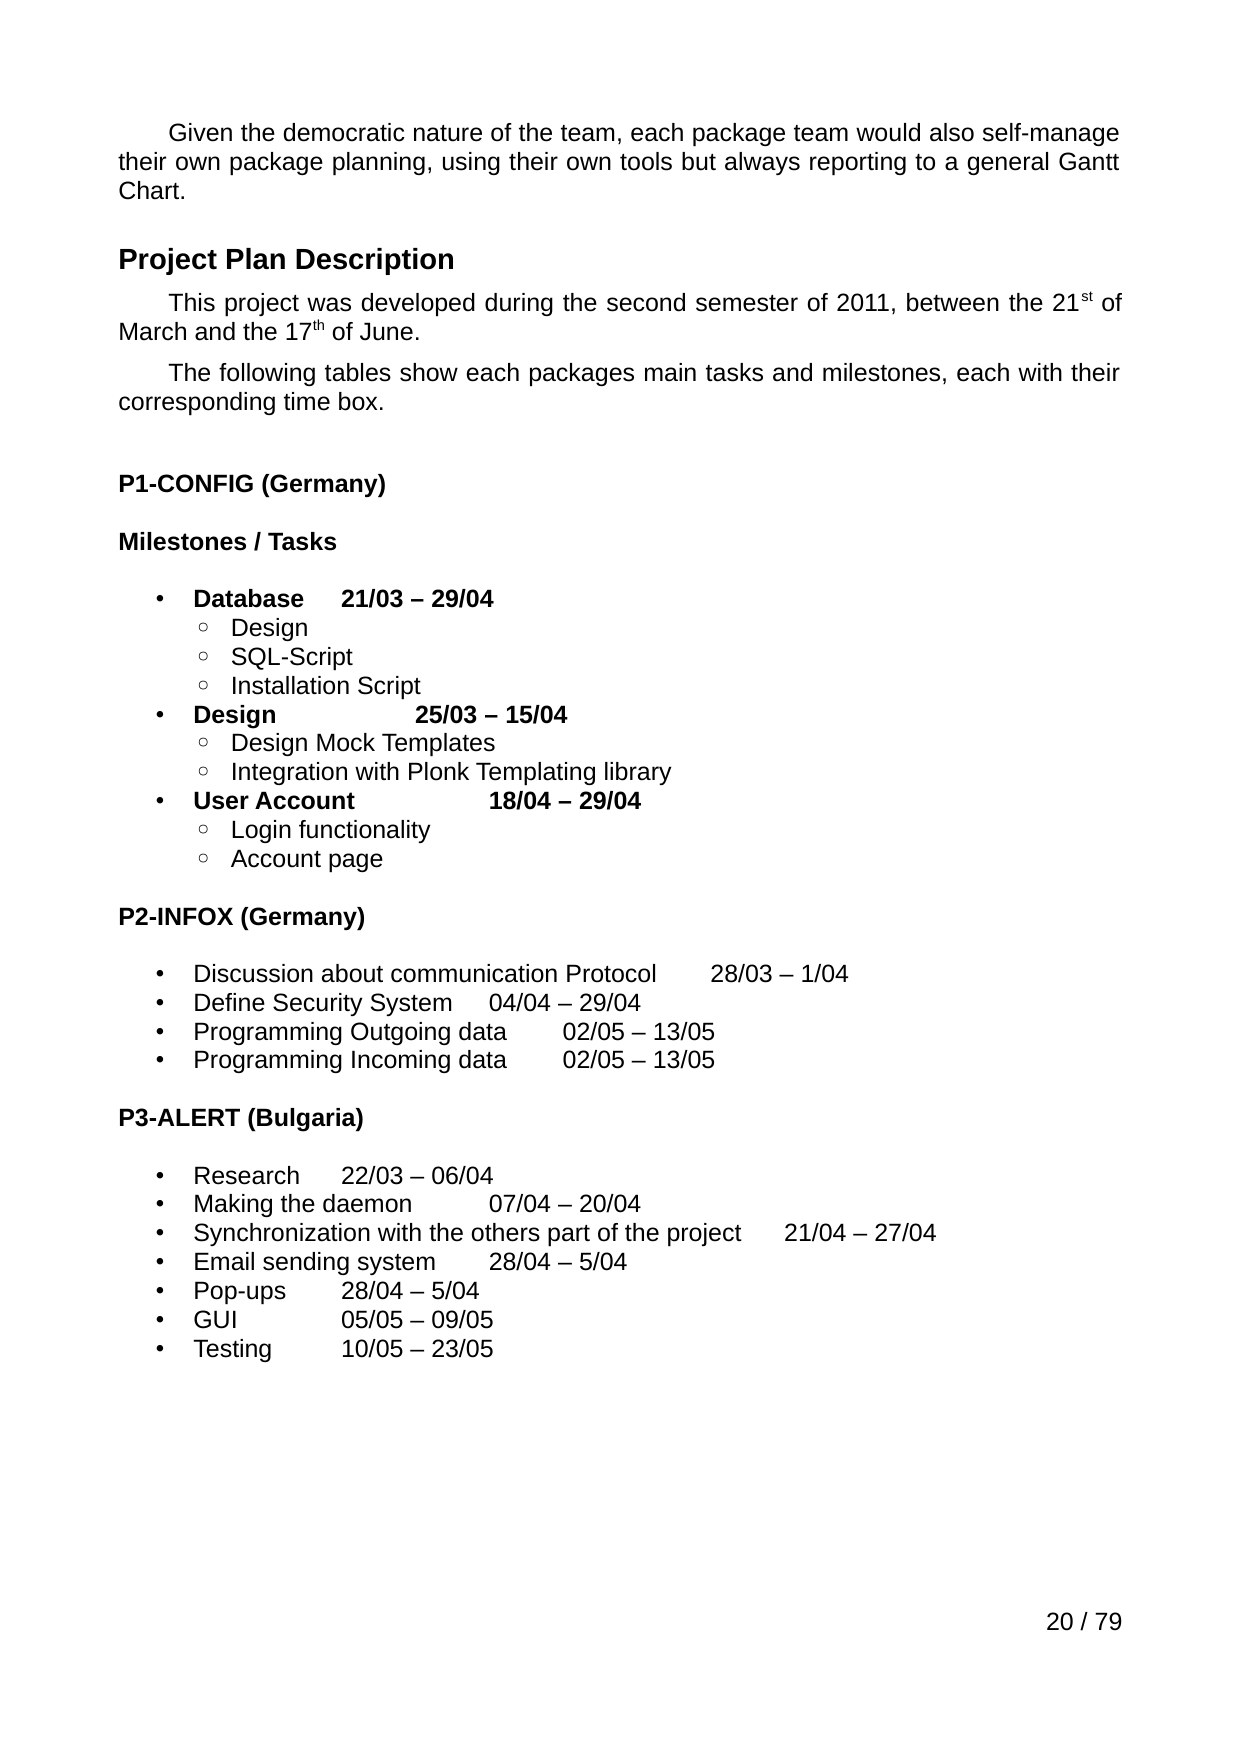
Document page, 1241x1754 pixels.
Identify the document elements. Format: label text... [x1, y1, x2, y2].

list Testing 10/05 – 23/05 [156, 1334, 1122, 1363]
list Integration with Plonk Templating library [193, 757, 1122, 786]
subtitle Project Plan Description [118, 242, 1122, 275]
list SQL-Script [193, 642, 1122, 671]
list GUI 05/05 – 09/05 [156, 1305, 1122, 1334]
list Installation Script [193, 671, 1122, 699]
text This project was developed during the second semester of 2011, between the 21st of March and the 17th of June. [118, 288, 1122, 345]
text P2-INFOX (Germany) [118, 901, 1122, 930]
list Making the daemon 07/04 – 20/04 [156, 1189, 1122, 1218]
list Database 21/03 – 29/04 [156, 584, 1122, 613]
list Design Mock Templates [193, 728, 1122, 757]
text Given the democratic nature of the team, each package team would also self-manage their own package planning, using their own tools but always reporting to a general Gantt Chart. [118, 118, 1122, 204]
text The following tables show each packages main tasks and milestones, each with their corresponding time box. [118, 358, 1122, 415]
list Account page [193, 844, 1122, 873]
list Research 22/03 – 06/04 [156, 1161, 1122, 1189]
list Pop-ups 28/04 – 5/04 [156, 1276, 1122, 1305]
text P3-ALERT (Bulgaria) [118, 1103, 1122, 1132]
list Programming Outgoing data 02/05 – 13/05 [156, 1017, 1122, 1046]
list Synchronization with the others part of the project 21/04 – 27/04 [156, 1218, 1122, 1247]
list Login functionality [193, 815, 1122, 844]
list User Account 18/04 – 29/04 [156, 786, 1122, 815]
list Define Security System 04/04 – 29/04 [156, 988, 1122, 1017]
list Design [193, 613, 1122, 642]
list Programming Incoming data 02/05 – 13/05 [156, 1046, 1122, 1074]
list Discussion about communication Protocol 28/03 – 1/04 [156, 959, 1122, 988]
text P1-CONFIG (Germany) [118, 469, 1122, 498]
list Email sending system 28/04 – 5/04 [156, 1247, 1122, 1276]
list Design 25/03 – 15/04 [156, 699, 1122, 728]
text Milestones / Tasks [118, 527, 1122, 555]
